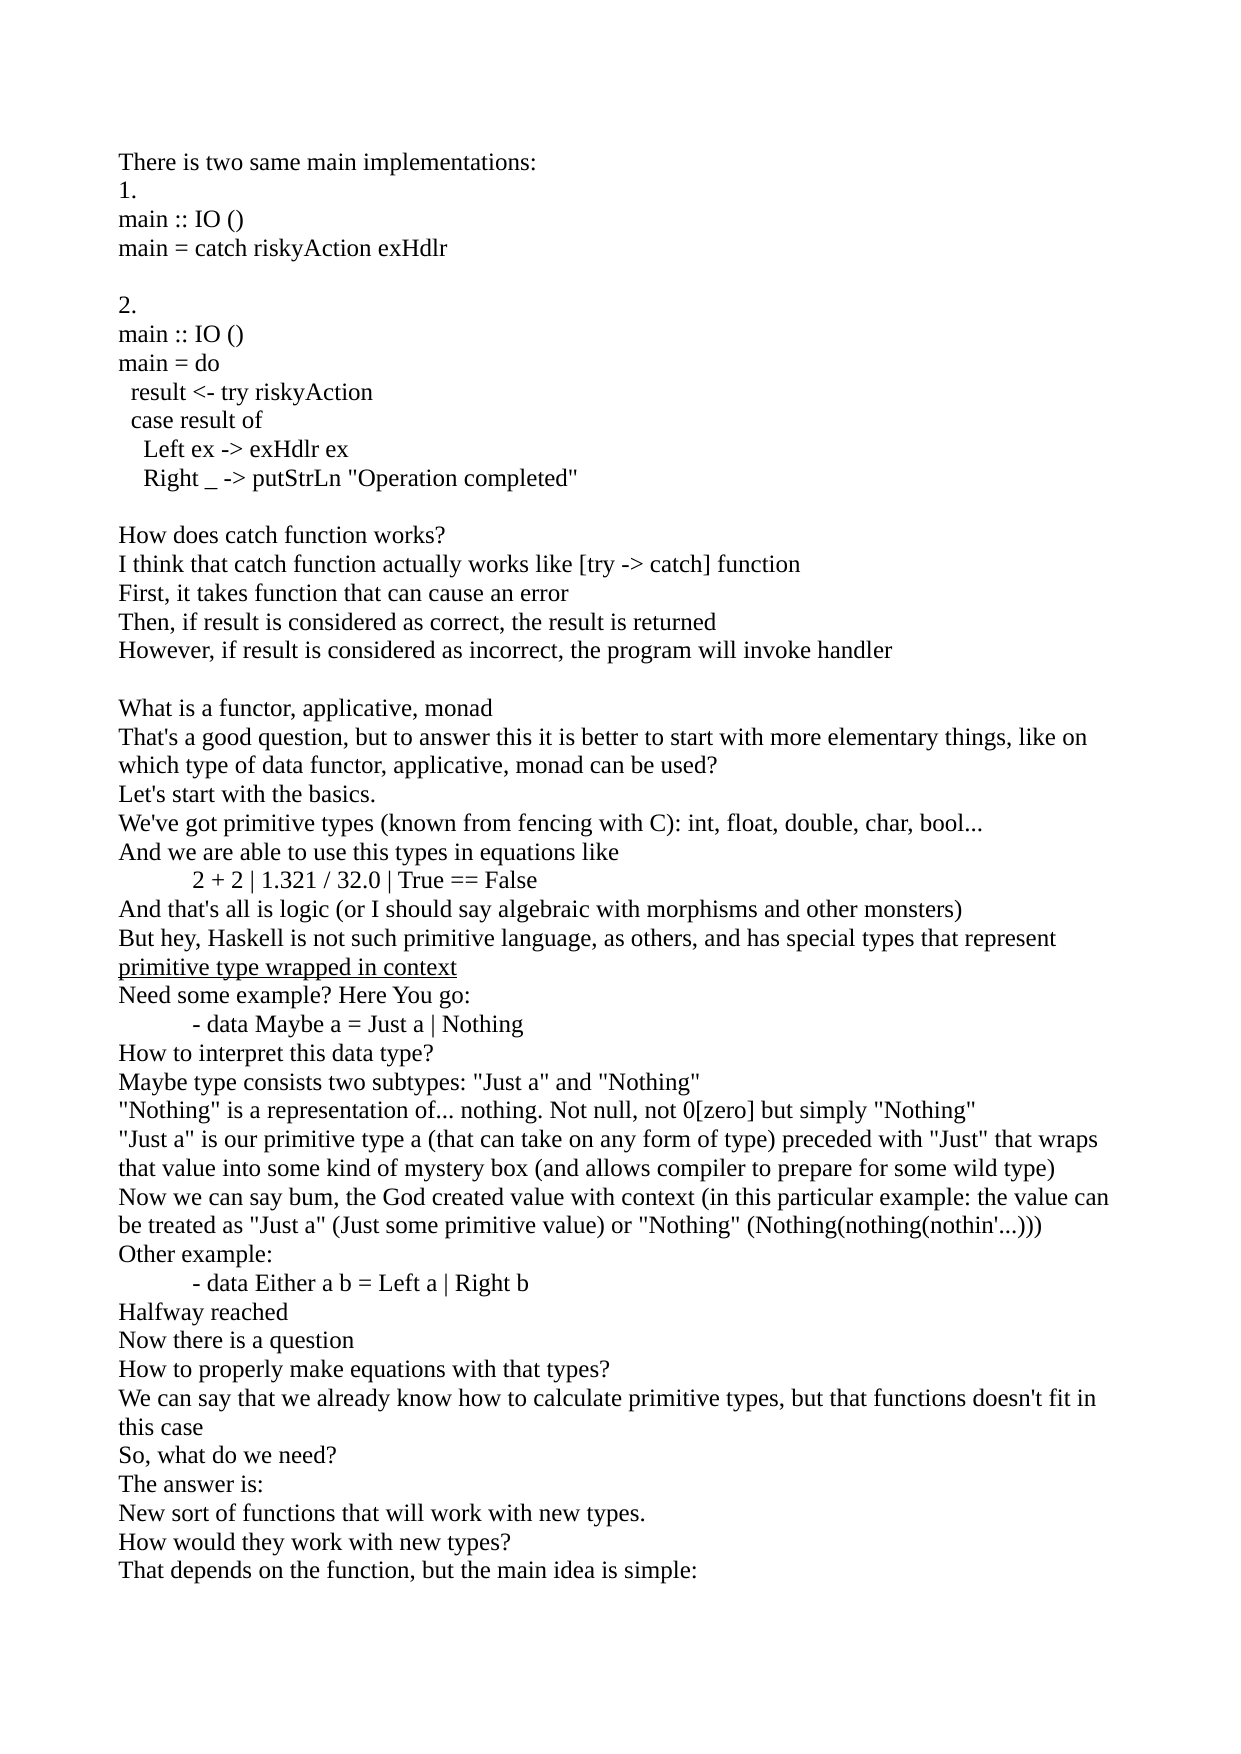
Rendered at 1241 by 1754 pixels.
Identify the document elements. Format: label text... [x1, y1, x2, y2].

text 2. [118, 291, 1122, 319]
text main :: IO () [118, 204, 1122, 233]
text "Just a" is our primitive type a (that can take on any form of type) preceded with "Just" that wraps that value into some kind of mystery box (and allows compiler to prepare for some wild type) [118, 1124, 1122, 1182]
text Right _ -> putStrLn "Operation completed" [118, 463, 1122, 492]
text Now we can say bum, the God created value with context (in this particular example: the value can be treated as "Just a" (Just some primitive value) or "Nothing" (Nothing(nothing(nothin'...))) [118, 1182, 1122, 1239]
text Other example: [118, 1239, 1122, 1268]
text So, what do we need? [118, 1441, 1122, 1469]
text How does catch function works? [118, 521, 1122, 549]
text - data Either a b = Left a | Right b [118, 1268, 1122, 1297]
text And we are able to use this types in equations like [118, 837, 1122, 866]
text Maybe type consists two subtypes: "Just a" and "Nothing" [118, 1067, 1122, 1096]
text case result of [118, 406, 1122, 434]
text result <- try riskyAction [118, 377, 1122, 406]
text Need some example? Here You go: [118, 981, 1122, 1009]
text Let's start with the basics. [118, 779, 1122, 808]
text New sort of functions that will work with new types. [118, 1498, 1122, 1527]
text First, it takes function that can cause an error [118, 578, 1122, 607]
text - data Maybe a = Just a | Nothing [118, 1009, 1122, 1038]
text How would they work with new types? [118, 1527, 1122, 1556]
text main :: IO () [118, 319, 1122, 348]
text Halfway reached [118, 1297, 1122, 1326]
text 1. [118, 176, 1122, 204]
text That depends on the function, but the main idea is simple: [118, 1556, 1122, 1584]
text The answer is: [118, 1469, 1122, 1498]
text Now there is a question [118, 1326, 1122, 1354]
text How to interpret this data type? [118, 1038, 1122, 1067]
text But hey, Haskell is not such primitive language, as others, and has special types that represent primitive type wrapped in context [118, 923, 1122, 981]
text However, if result is considered as incorrect, the program will invoke handler [118, 636, 1122, 664]
text There is two same main implementations: [118, 147, 1122, 176]
text 2 + 2 | 1.321 / 32.0 | True == False [118, 866, 1122, 894]
text I think that catch function actually works like [try -> catch] function [118, 549, 1122, 578]
text That's a good question, but to answer this it is better to start with more elementary things, like on which type of data functor, applicative, monad can be used? [118, 722, 1122, 779]
text main = catch riskyAction exHdlr [118, 233, 1122, 262]
text And that's all is logic (or I should say algebraic with morphisms and other monsters) [118, 894, 1122, 923]
text What is a functor, applicative, monad [118, 693, 1122, 722]
text Then, if result is considered as correct, the result is returned [118, 607, 1122, 636]
text How to properly make equations with that types? [118, 1354, 1122, 1383]
text Left ex -> exHdlr ex [118, 434, 1122, 463]
text We can say that we already know how to calculate primitive types, but that functions doesn't fit in this case [118, 1383, 1122, 1441]
text "Nothing" is a representation of... nothing. Not null, not 0[zero] but simply "Nothing" [118, 1096, 1122, 1124]
text main = do [118, 348, 1122, 377]
text We've got primitive types (known from fencing with C): int, float, double, char, bool... [118, 808, 1122, 837]
